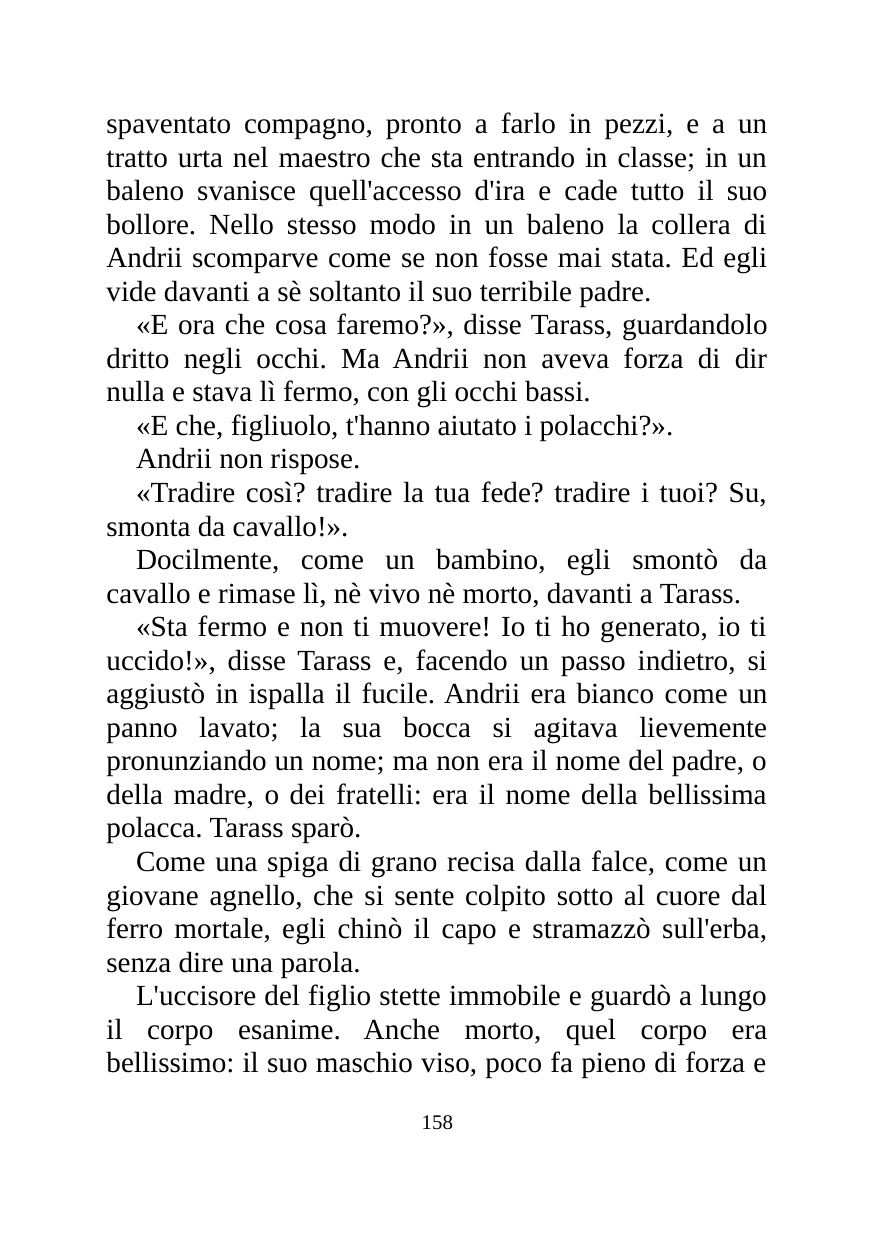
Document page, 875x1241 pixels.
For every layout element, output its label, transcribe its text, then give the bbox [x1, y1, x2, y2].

text L'uccisore del figlio stette immobile e guardò a lungo il corpo esanime. Anche morto, quel corpo era bellissimo: il suo maschio viso, poco fa pieno di forza e [106, 978, 768, 1079]
text Come una spiga di grano recisa dalla falce, come un giovane agnello, che si sente colpito sotto al cuore dal ferro mortale, egli chinò il capo e stramazzò sull'erba, senza dire una parola. [106, 844, 768, 978]
text Docilmente, come un bambino, egli smontò da cavallo e rimase lì, nè vivo nè morto, davanti a Tarass. [106, 542, 768, 609]
text «E che, figliuolo, t'hanno aiutato i polacchi?». [106, 408, 768, 442]
text «Tradire così? tradire la tua fede? tradire i tuoi? Su, smonta da cavallo!». [106, 475, 768, 542]
text Andrii non rispose. [106, 442, 768, 475]
text «Sta fermo e non ti muovere! Io ti ho generato, io ti uccido!», disse Tarass e, facendo un passo indietro, si aggiustò in ispalla il fucile. Andrii era bianco come un panno lavato; la sua bocca si agitava lievemente pronunziando un nome; ma non era il nome del padre, o della madre, o dei fratelli: era il nome della bellissima polacca. Tarass sparò. [106, 609, 768, 844]
text spaventato compagno, pronto a farlo in pezzi, e a un tratto urta nel maestro che sta entrando in classe; in un baleno svanisce quell'accesso d'ira e cade tutto il suo bollore. Nello stesso modo in un baleno la collera di Andrii scomparve come se non fosse mai stata. Ed egli vide davanti a sè soltanto il suo terribile padre. [106, 106, 768, 307]
text «E ora che cosa faremo?», disse Tarass, guardandolo dritto negli occhi. Ma Andrii non aveva forza di dir nulla e stava lì fermo, con gli occhi bassi. [106, 307, 768, 408]
